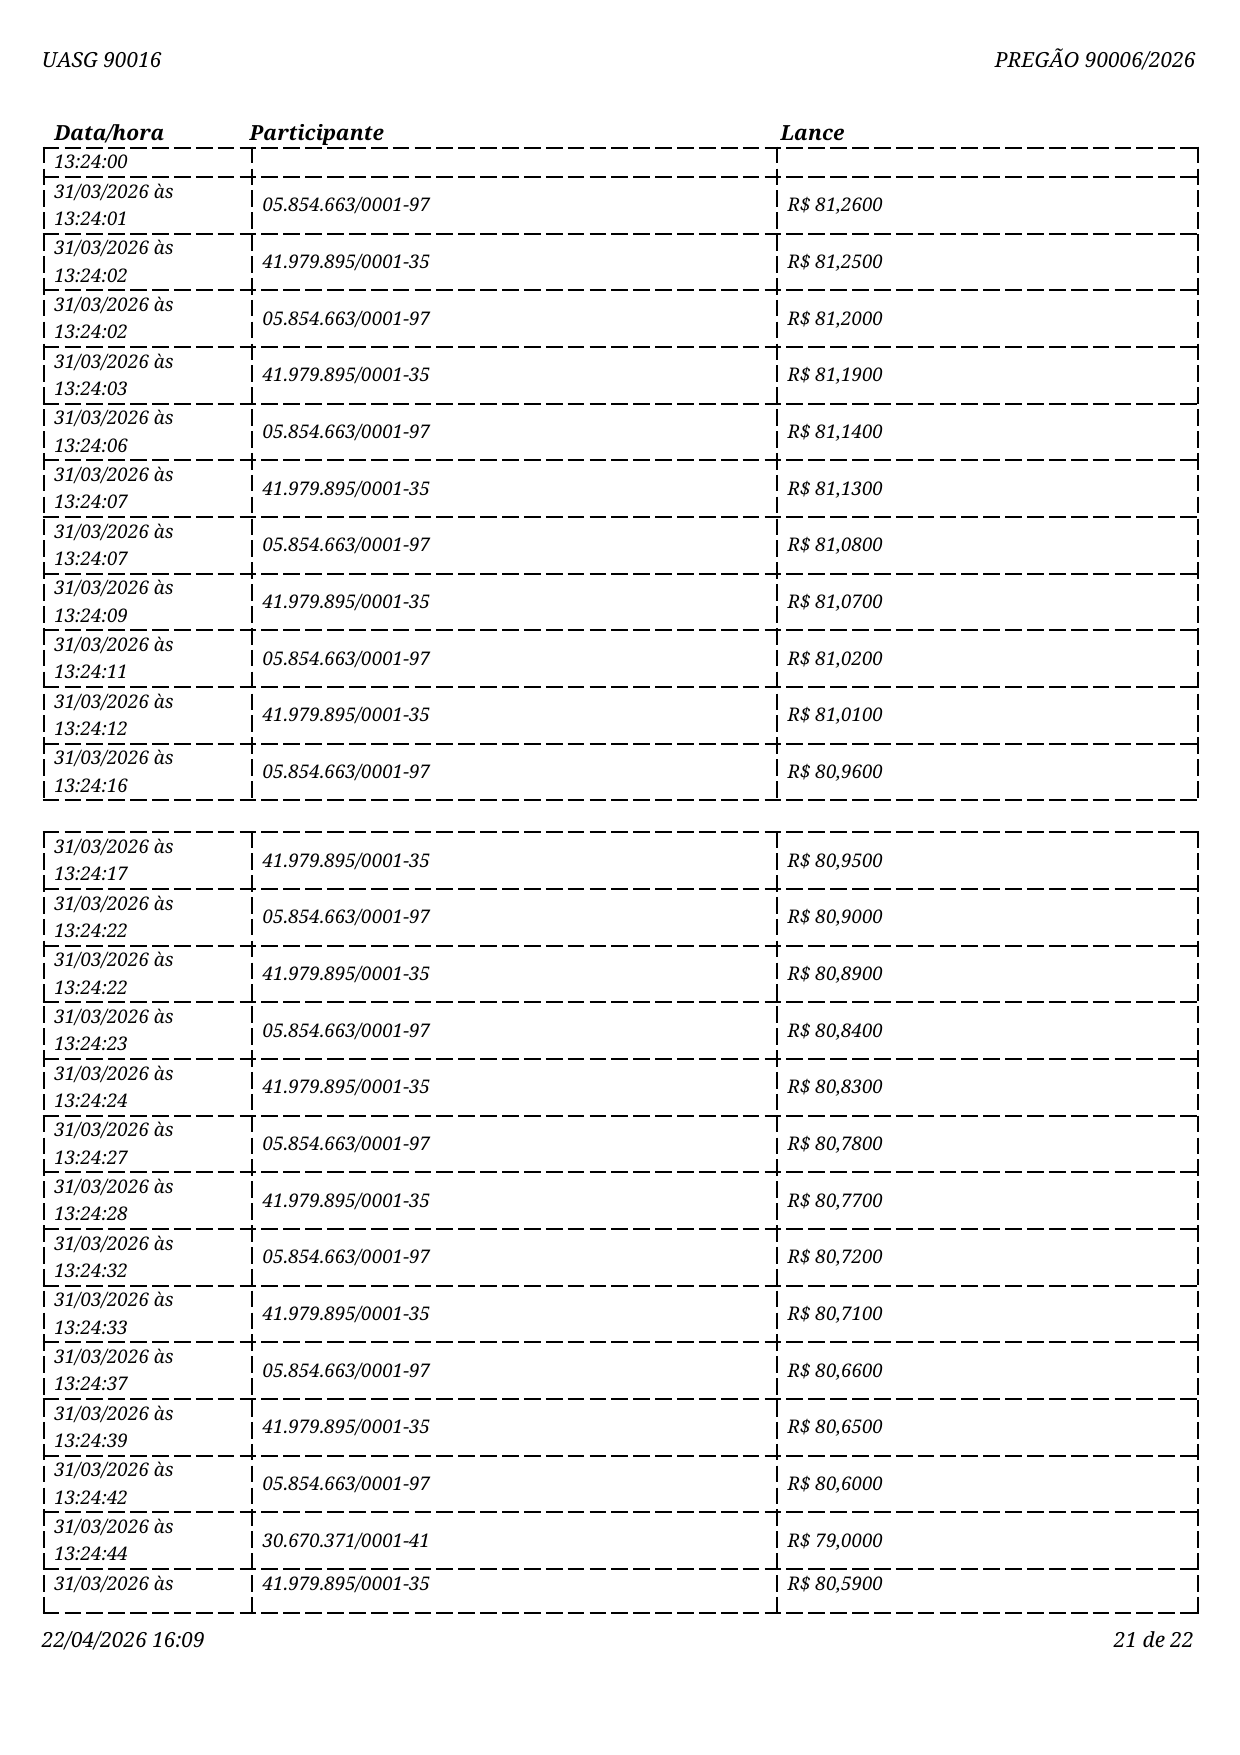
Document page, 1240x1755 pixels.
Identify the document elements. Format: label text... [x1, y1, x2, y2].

table_cell 31/03/2026 às 13:24:22 [44, 888, 252, 944]
table_cell 41.979.895/0001-35 [252, 233, 777, 289]
table_cell 41.979.895/0001-35 [252, 1171, 777, 1228]
table_cell 31/03/2026 às 13:24:44 [44, 1511, 252, 1568]
table_cell 31/03/2026 às 13:24:12 [44, 686, 252, 743]
table_cell 31/03/2026 às 13:24:16 [44, 743, 252, 799]
table_cell 31/03/2026 às 13:24:02 [44, 233, 252, 289]
table_cell 05.854.663/0001-97 [252, 403, 777, 459]
table_cell 31/03/2026 às 13:24:28 [44, 1171, 252, 1228]
table_cell R$ 81,0200 [777, 629, 1198, 686]
table_cell 31/03/2026 às 13:24:09 [44, 573, 252, 629]
table_cell R$ 80,5900 [777, 1568, 1198, 1612]
table_cell 31/03/2026 às 13:24:22 [44, 945, 252, 1001]
table_cell [777, 147, 1198, 176]
table_cell R$ 81,2500 [777, 233, 1198, 289]
table_cell R$ 81,0800 [777, 516, 1198, 573]
table_cell R$ 79,0000 [777, 1511, 1198, 1568]
table_cell 31/03/2026 às 13:24:32 [44, 1228, 252, 1284]
table_cell 41.979.895/0001-35 [252, 686, 777, 743]
table_cell 05.854.663/0001-97 [252, 1115, 777, 1171]
table_cell 05.854.663/0001-97 [252, 1455, 777, 1511]
table_cell R$ 80,6600 [777, 1341, 1198, 1398]
table_cell 31/03/2026 às 13:24:39 [44, 1398, 252, 1454]
table_cell R$ 80,6000 [777, 1455, 1198, 1511]
table_cell 31/03/2026 às 13:24:06 [44, 403, 252, 459]
table_cell 31/03/2026 às 13:24:24 [44, 1058, 252, 1114]
table_cell 41.979.895/0001-35 [252, 945, 777, 1001]
table_cell 41.979.895/0001-35 [252, 573, 777, 629]
table_cell 05.854.663/0001-97 [252, 1341, 777, 1398]
table_cell R$ 80,9600 [777, 743, 1198, 799]
table_cell 31/03/2026 às 13:24:07 [44, 459, 252, 516]
table_cell R$ 81,1900 [777, 346, 1198, 403]
table_cell 05.854.663/0001-97 [252, 176, 777, 233]
table_cell R$ 80,7700 [777, 1171, 1198, 1228]
table_cell 05.854.663/0001-97 [252, 289, 777, 346]
table_cell 41.979.895/0001-35 [252, 1058, 777, 1114]
table_cell 05.854.663/0001-97 [252, 1001, 777, 1058]
table_cell 31/03/2026 às 13:24:11 [44, 629, 252, 686]
table_cell 41.979.895/0001-35 [252, 1285, 777, 1341]
table_cell 30.670.371/0001-41 [252, 1511, 777, 1568]
table_cell [252, 147, 777, 176]
table_cell R$ 80,9000 [777, 888, 1198, 944]
table_cell 05.854.663/0001-97 [252, 888, 777, 944]
table_cell R$ 80,6500 [777, 1398, 1198, 1454]
table_cell R$ 81,2600 [777, 176, 1198, 233]
table_cell 05.854.663/0001-97 [252, 743, 777, 799]
table_cell R$ 80,7800 [777, 1115, 1198, 1171]
table_cell R$ 81,0700 [777, 573, 1198, 629]
table_cell R$ 80,7100 [777, 1285, 1198, 1341]
table_cell 41.979.895/0001-35 [252, 459, 777, 516]
table_cell 31/03/2026 às 13:24:23 [44, 1001, 252, 1058]
table_header 31/03/2026 às 13:24:17 [44, 831, 252, 888]
table_cell 05.854.663/0001-97 [252, 516, 777, 573]
table_header 41.979.895/0001-35 [252, 831, 777, 888]
table_cell R$ 80,8900 [777, 945, 1198, 1001]
table_header R$ 80,9500 [777, 831, 1198, 888]
table_cell R$ 80,7200 [777, 1228, 1198, 1284]
table_cell 31/03/2026 às 13:24:27 [44, 1115, 252, 1171]
table_cell 13:24:00 [44, 147, 252, 176]
table_cell 31/03/2026 às [44, 1568, 252, 1612]
table_cell 41.979.895/0001-35 [252, 1568, 777, 1612]
table_cell 31/03/2026 às 13:24:33 [44, 1285, 252, 1341]
table_cell R$ 81,1300 [777, 459, 1198, 516]
table_cell 31/03/2026 às 13:24:42 [44, 1455, 252, 1511]
table_cell 05.854.663/0001-97 [252, 1228, 777, 1284]
table_cell 31/03/2026 às 13:24:37 [44, 1341, 252, 1398]
table_cell 41.979.895/0001-35 [252, 346, 777, 403]
table_cell 05.854.663/0001-97 [252, 629, 777, 686]
table_cell R$ 80,8300 [777, 1058, 1198, 1114]
table_cell 31/03/2026 às 13:24:03 [44, 346, 252, 403]
table_cell R$ 81,2000 [777, 289, 1198, 346]
table_cell 31/03/2026 às 13:24:01 [44, 176, 252, 233]
table_cell R$ 81,0100 [777, 686, 1198, 743]
table_cell 41.979.895/0001-35 [252, 1398, 777, 1454]
table_cell R$ 81,1400 [777, 403, 1198, 459]
table_cell 31/03/2026 às 13:24:07 [44, 516, 252, 573]
table_cell R$ 80,8400 [777, 1001, 1198, 1058]
table_cell 31/03/2026 às 13:24:02 [44, 289, 252, 346]
